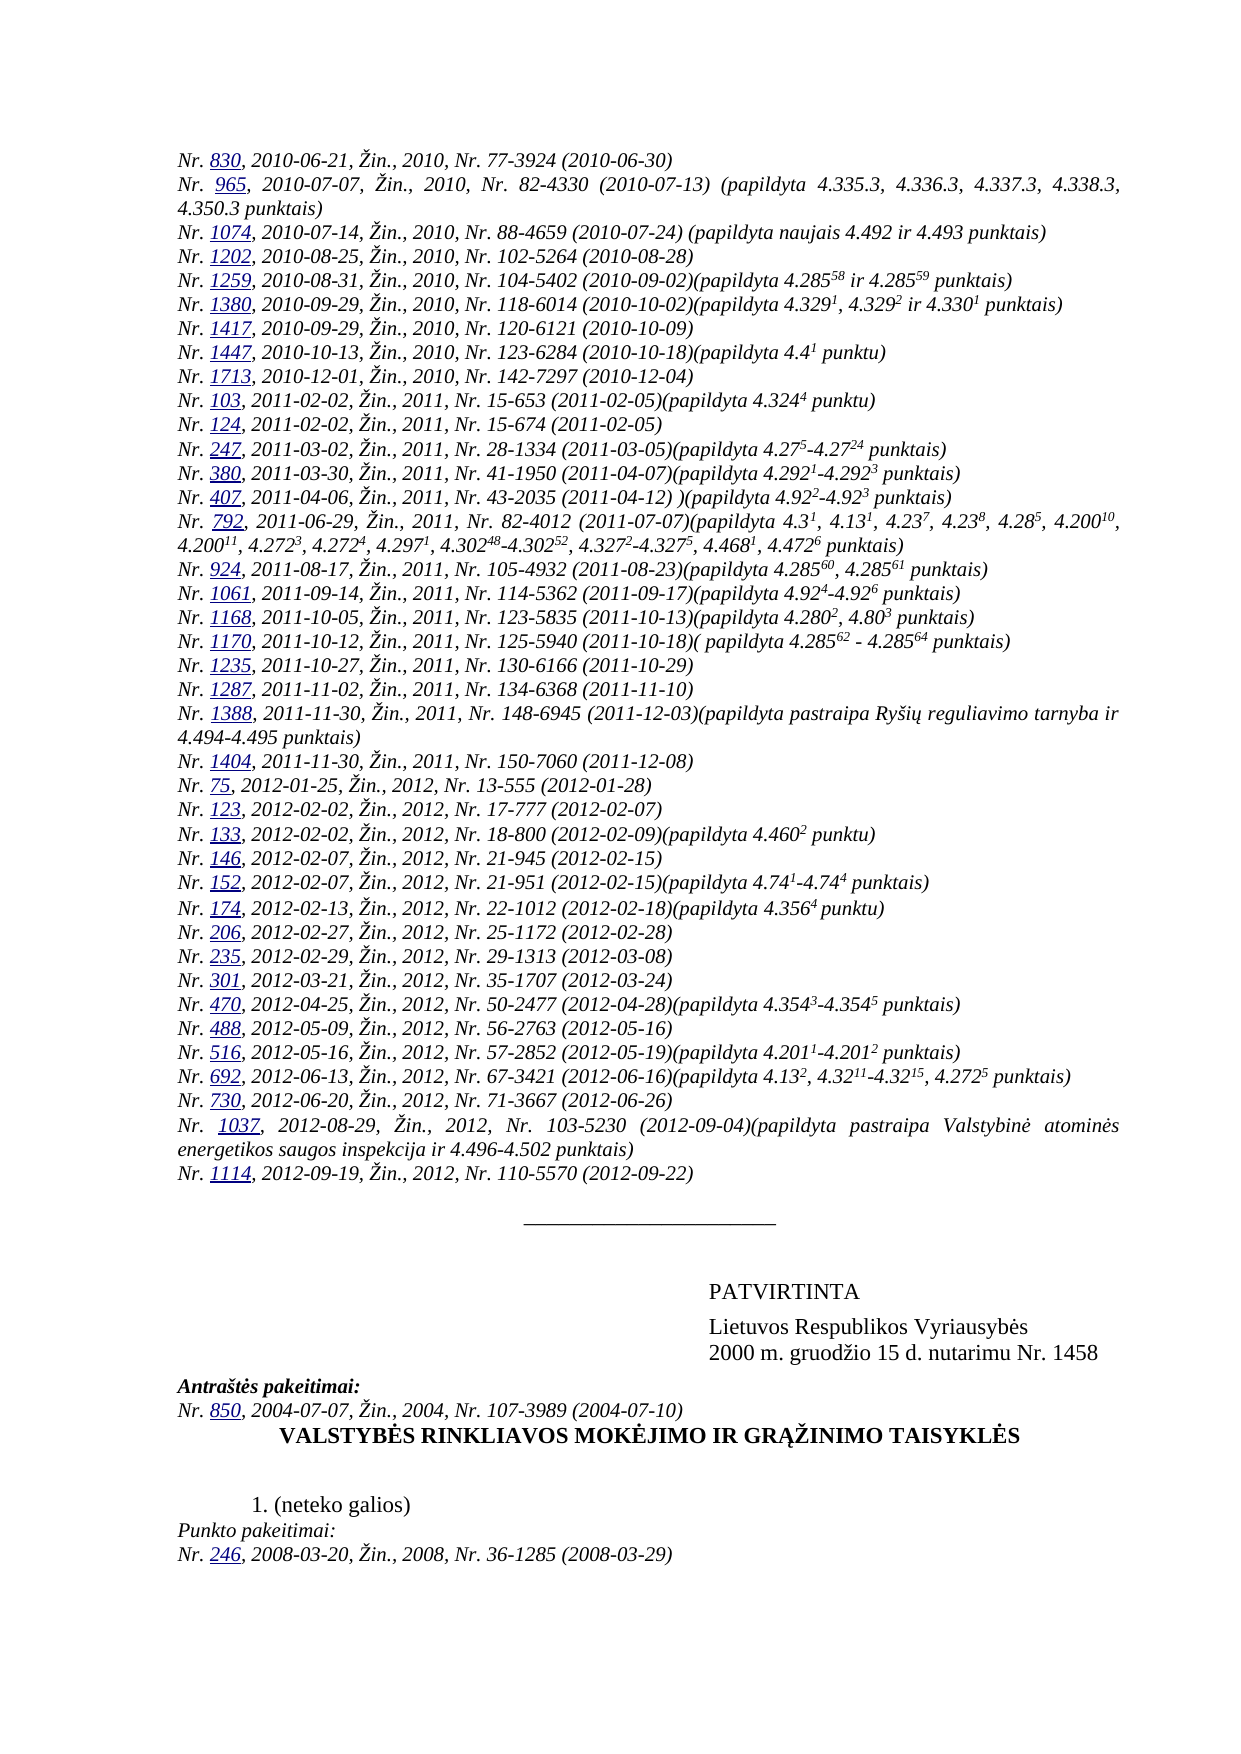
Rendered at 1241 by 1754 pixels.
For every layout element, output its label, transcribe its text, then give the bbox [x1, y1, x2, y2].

text Nr. 146, 2012-02-07, Žin., 2012, Nr. 21-945 (2012-02-15) [177, 846, 1122, 869]
text Nr. 1235, 2011-10-27, Žin., 2011, Nr. 130-6166 (2011-10-29) [177, 653, 1122, 677]
text Nr. 488, 2012-05-09, Žin., 2012, Nr. 56-2763 (2012-05-16) [177, 1016, 1122, 1040]
text Nr. 152, 2012-02-07, Žin., 2012, Nr. 21-951 (2012-02-15)(papildyta 4.741-4.744 punktais) [177, 869, 1122, 894]
text Nr. 1037, 2012-08-29, Žin., 2012, Nr. 103-5230 (2012-09-04)(papildyta pastraipa Valstybinė atominės energetikos saugos inspekcija ir 4.496-4.502 punktais) [177, 1112, 1122, 1161]
text Nr. 301, 2012-03-21, Žin., 2012, Nr. 35-1707 (2012-03-24) [177, 968, 1122, 992]
text Nr. 1447, 2010-10-13, Žin., 2010, Nr. 123-6284 (2010-10-18)(papildyta 4.41 punktu) [177, 340, 1122, 364]
text Patvirtinta [709, 1278, 1122, 1304]
text Nr. 407, 2011-04-06, Žin., 2011, Nr. 43-2035 (2011-04-12) )(papildyta 4.922-4.923 punktais) [177, 484, 1122, 509]
text Nr. 75, 2012-01-25, Žin., 2012, Nr. 13-555 (2012-01-28) [177, 773, 1122, 797]
text Nr. 235, 2012-02-29, Žin., 2012, Nr. 29-1313 (2012-03-08) [177, 944, 1122, 968]
text Nr. 1287, 2011-11-02, Žin., 2011, Nr. 134-6368 (2011-11-10) [177, 677, 1122, 701]
text Nr. 247, 2011-03-02, Žin., 2011, Nr. 28-1334 (2011-03-05)(papildyta 4.275-4.2724 punktais) [177, 436, 1122, 461]
text Nr. 1404, 2011-11-30, Žin., 2011, Nr. 150-7060 (2011-12-08) [177, 749, 1122, 773]
text Nr. 174, 2012-02-13, Žin., 2012, Nr. 22-1012 (2012-02-18)(papildyta 4.3564 punktu) [177, 894, 1122, 920]
text Nr. 1202, 2010-08-25, Žin., 2010, Nr. 102-5264 (2010-08-28) [177, 244, 1122, 268]
text Nr. 246, 2008-03-20, Žin., 2008, Nr. 36-1285 (2008-03-29) [177, 1542, 1122, 1566]
text Nr. 1380, 2010-09-29, Žin., 2010, Nr. 118-6014 (2010-10-02)(papildyta 4.3291, 4.3292 ir 4.3301 punktais) [177, 292, 1122, 316]
text VALSTYBĖS RINKLIAVOS MOKĖJIMO IR GRĄŽINIMO TAISYKLĖS [177, 1422, 1122, 1448]
text Nr. 1168, 2011-10-05, Žin., 2011, Nr. 123-5835 (2011-10-13)(papildyta 4.2802, 4.803 punktais) [177, 605, 1122, 629]
text Nr. 1074, 2010-07-14, Žin., 2010, Nr. 88-4659 (2010-07-24) (papildyta naujais 4.492 ir 4.493 punktais) [177, 220, 1122, 244]
text Nr. 850, 2004-07-07, Žin., 2004, Nr. 107-3989 (2004-07-10) [177, 1398, 1122, 1422]
text Antraštės pakeitimai: [177, 1374, 1122, 1398]
text Nr. 1061, 2011-09-14, Žin., 2011, Nr. 114-5362 (2011-09-17)(papildyta 4.924-4.926 punktais) [177, 581, 1122, 605]
text Nr. 133, 2012-02-02, Žin., 2012, Nr. 18-800 (2012-02-09)(papildyta 4.4602 punktu) [177, 821, 1122, 846]
text Nr. 692, 2012-06-13, Žin., 2012, Nr. 67-3421 (2012-06-16)(papildyta 4.132, 4.3211-4.3215, 4.2725 punktais) [177, 1064, 1122, 1088]
text Nr. 1417, 2010-09-29, Žin., 2010, Nr. 120-6121 (2010-10-09) [177, 316, 1122, 340]
text Nr. 1259, 2010-08-31, Žin., 2010, Nr. 104-5402 (2010-09-02)(papildyta 4.28558 ir 4.28559 punktais) [177, 268, 1122, 292]
text Nr. 1170, 2011-10-12, Žin., 2011, Nr. 125-5940 (2011-10-18)( papildyta 4.28562 - 4.28564 punktais) [177, 629, 1122, 653]
text Nr. 380, 2011-03-30, Žin., 2011, Nr. 41-1950 (2011-04-07)(papildyta 4.2921-4.2923 punktais) [177, 461, 1122, 484]
text Nr. 830, 2010-06-21, Žin., 2010, Nr. 77-3924 (2010-06-30) [177, 148, 1122, 172]
text –––––––––––––––––––––– [177, 1209, 1122, 1235]
text Nr. 123, 2012-02-02, Žin., 2012, Nr. 17-777 (2012-02-07) [177, 797, 1122, 821]
text Nr. 1713, 2010-12-01, Žin., 2010, Nr. 142-7297 (2010-12-04) [177, 364, 1122, 388]
text Lietuvos Respublikos Vyriausybės 2000 m. gruodžio 15 d. nutarimu Nr. 1458 [709, 1313, 1122, 1366]
text Punkto pakeitimai: [177, 1518, 1122, 1542]
text 1. (neteko galios) [177, 1491, 1122, 1518]
text Nr. 1114, 2012-09-19, Žin., 2012, Nr. 110-5570 (2012-09-22) [177, 1161, 1122, 1185]
text Nr. 924, 2011-08-17, Žin., 2011, Nr. 105-4932 (2011-08-23)(papildyta 4.28560, 4.28561 punktais) [177, 557, 1122, 581]
text Nr. 792, 2011-06-29, Žin., 2011, Nr. 82-4012 (2011-07-07)(papildyta 4.31, 4.131, 4.237, 4.238, 4.285, 4.20010, 4.20011, 4.2723, 4.2724, 4.2971, 4.30248-4.30252, 4.3272-4.3275, 4.4681, 4.4726 punktais) [177, 509, 1122, 557]
text Nr. 965, 2010-07-07, Žin., 2010, Nr. 82-4330 (2010-07-13) (papildyta 4.335.3, 4.336.3, 4.337.3, 4.338.3, 4.350.3 punktais) [177, 172, 1122, 220]
text Nr. 470, 2012-04-25, Žin., 2012, Nr. 50-2477 (2012-04-28)(papildyta 4.3543-4.3545 punktais) [177, 992, 1122, 1016]
text Nr. 1388, 2011-11-30, Žin., 2011, Nr. 148-6945 (2011-12-03)(papildyta pastraipa Ryšių reguliavimo tarnyba ir 4.494-4.495 punktais) [177, 701, 1122, 749]
text Nr. 103, 2011-02-02, Žin., 2011, Nr. 15-653 (2011-02-05)(papildyta 4.3244 punktu) [177, 388, 1122, 412]
text Nr. 516, 2012-05-16, Žin., 2012, Nr. 57-2852 (2012-05-19)(papildyta 4.2011-4.2012 punktais) [177, 1040, 1122, 1064]
text Nr. 730, 2012-06-20, Žin., 2012, Nr. 71-3667 (2012-06-26) [177, 1088, 1122, 1112]
text Nr. 124, 2011-02-02, Žin., 2011, Nr. 15-674 (2011-02-05) [177, 412, 1122, 436]
text Nr. 206, 2012-02-27, Žin., 2012, Nr. 25-1172 (2012-02-28) [177, 920, 1122, 944]
